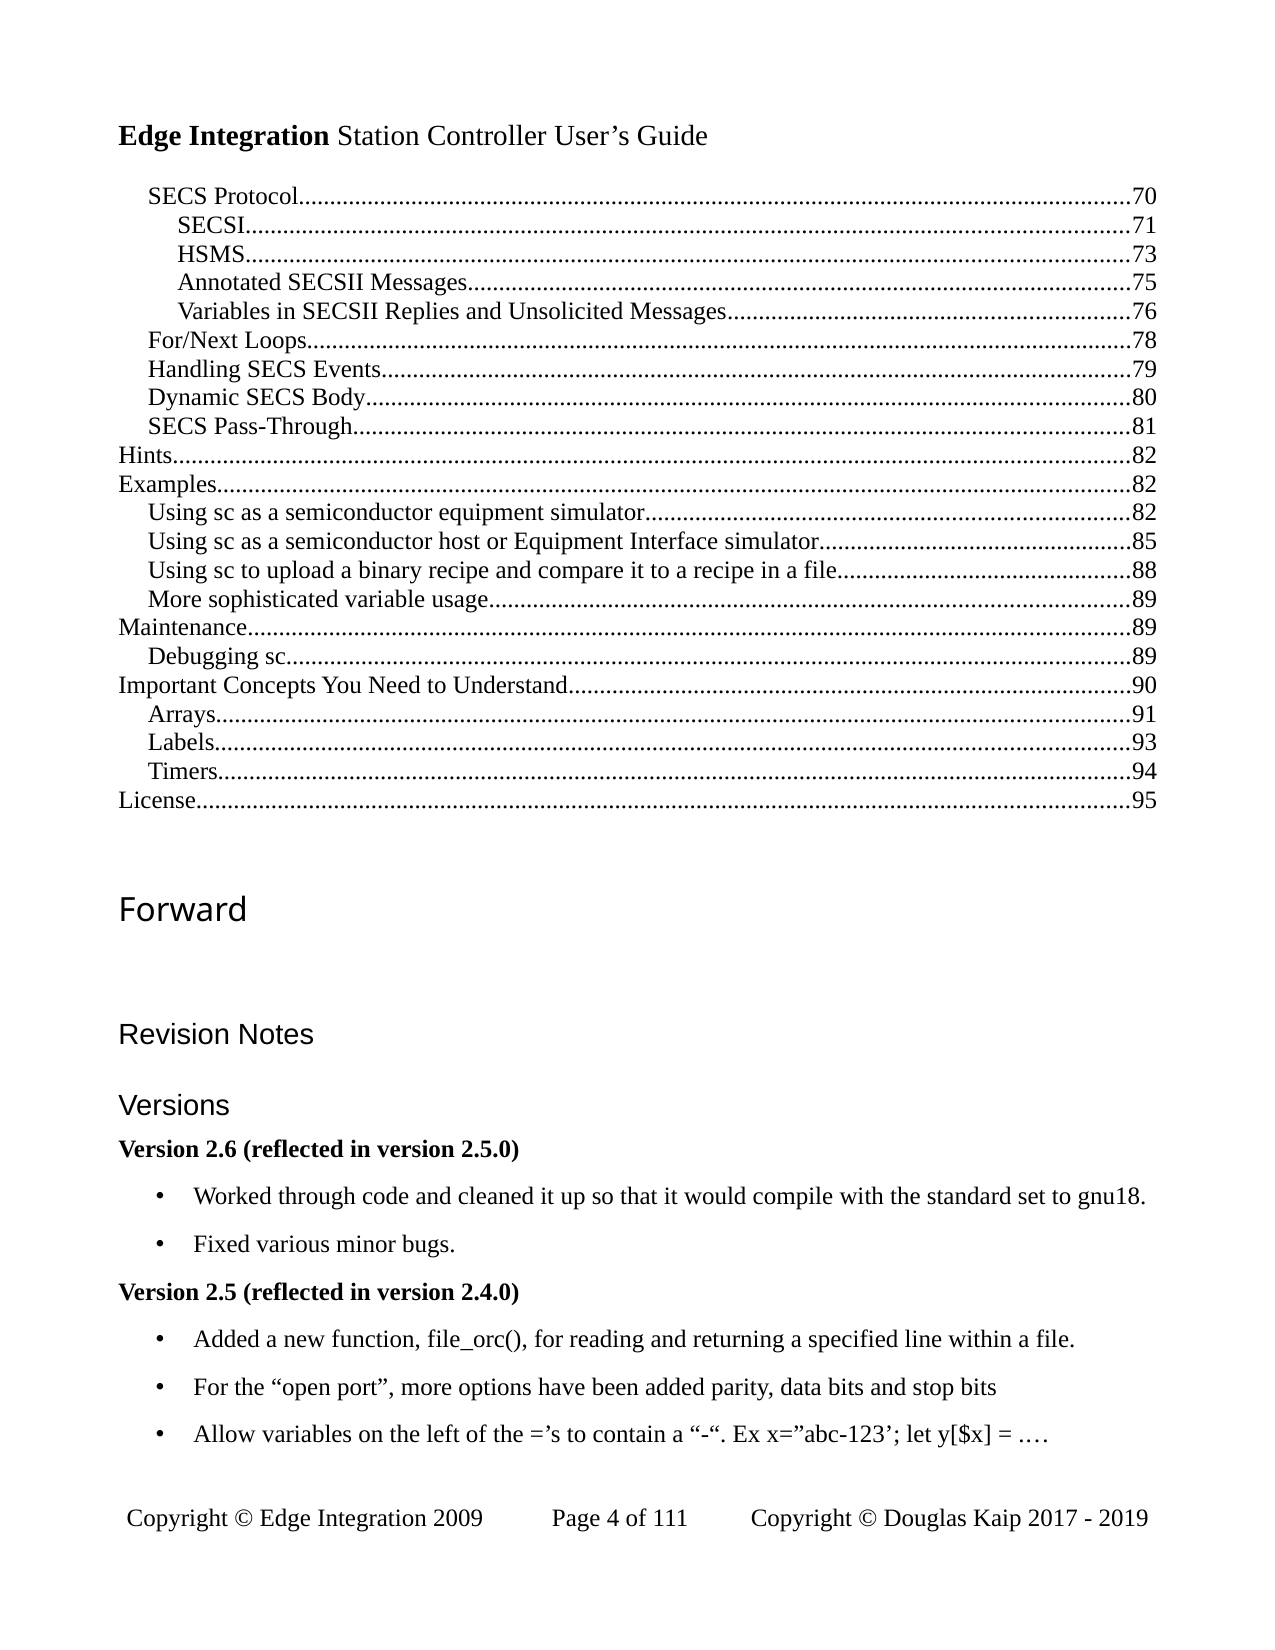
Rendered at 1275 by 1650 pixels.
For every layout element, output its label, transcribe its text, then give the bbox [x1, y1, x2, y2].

text Variables in SECSII Replies and Unsolicited Messages 76 [177, 296, 1157, 325]
text HSMS 73 [177, 239, 1157, 267]
list Fixed various minor bugs. [156, 1229, 1157, 1258]
text Using sc as a semiconductor equipment simulator 82 [148, 497, 1157, 526]
text Examples 82 [118, 469, 1157, 497]
list For the “open port”, more options have been added parity, data bits and stop bits [156, 1372, 1157, 1401]
text Debugging sc 89 [148, 641, 1157, 670]
text Handling SECS Events 79 [148, 354, 1157, 382]
text SECSI 71 [177, 210, 1157, 239]
text Using sc to upload a binary recipe and compare it to a recipe in a file 88 [148, 555, 1157, 584]
subtitle Revision Notes [118, 1017, 1157, 1050]
list Worked through code and cleaned it up so that it would compile with the standard set to gnu18. [156, 1181, 1157, 1210]
text Timers 94 [148, 756, 1157, 785]
subtitle Versions [118, 1088, 1157, 1121]
text Using sc as a semiconductor host or Equipment Interface simulator 85 [148, 526, 1157, 555]
text Maintenance 89 [118, 612, 1157, 641]
text Annotated SECSII Messages 75 [177, 267, 1157, 296]
text Labels 93 [148, 727, 1157, 756]
text License 95 [118, 785, 1157, 814]
text Important Concepts You Need to Understand 90 [118, 670, 1157, 699]
list Allow variables on the left of the =’s to contain a “-“. Ex x=”abc-123’; let y[$x] = .… [156, 1419, 1157, 1448]
subtitle Forward [118, 886, 1157, 932]
list Added a new function, file_orc(), for reading and returning a specified line within a file. [156, 1324, 1157, 1353]
text SECS Protocol 70 [148, 181, 1157, 210]
text Arrays 91 [148, 699, 1157, 727]
text Hints 82 [118, 440, 1157, 469]
text Version 2.5 (reflected in version 2.4.0) [118, 1277, 1157, 1305]
text Version 2.6 (reflected in version 2.5.0) [118, 1134, 1157, 1163]
text For/Next Loops 78 [148, 325, 1157, 354]
text Dynamic SECS Body 80 [148, 382, 1157, 411]
text SECS Pass-Through 81 [148, 411, 1157, 440]
text More sophisticated variable usage 89 [148, 584, 1157, 612]
